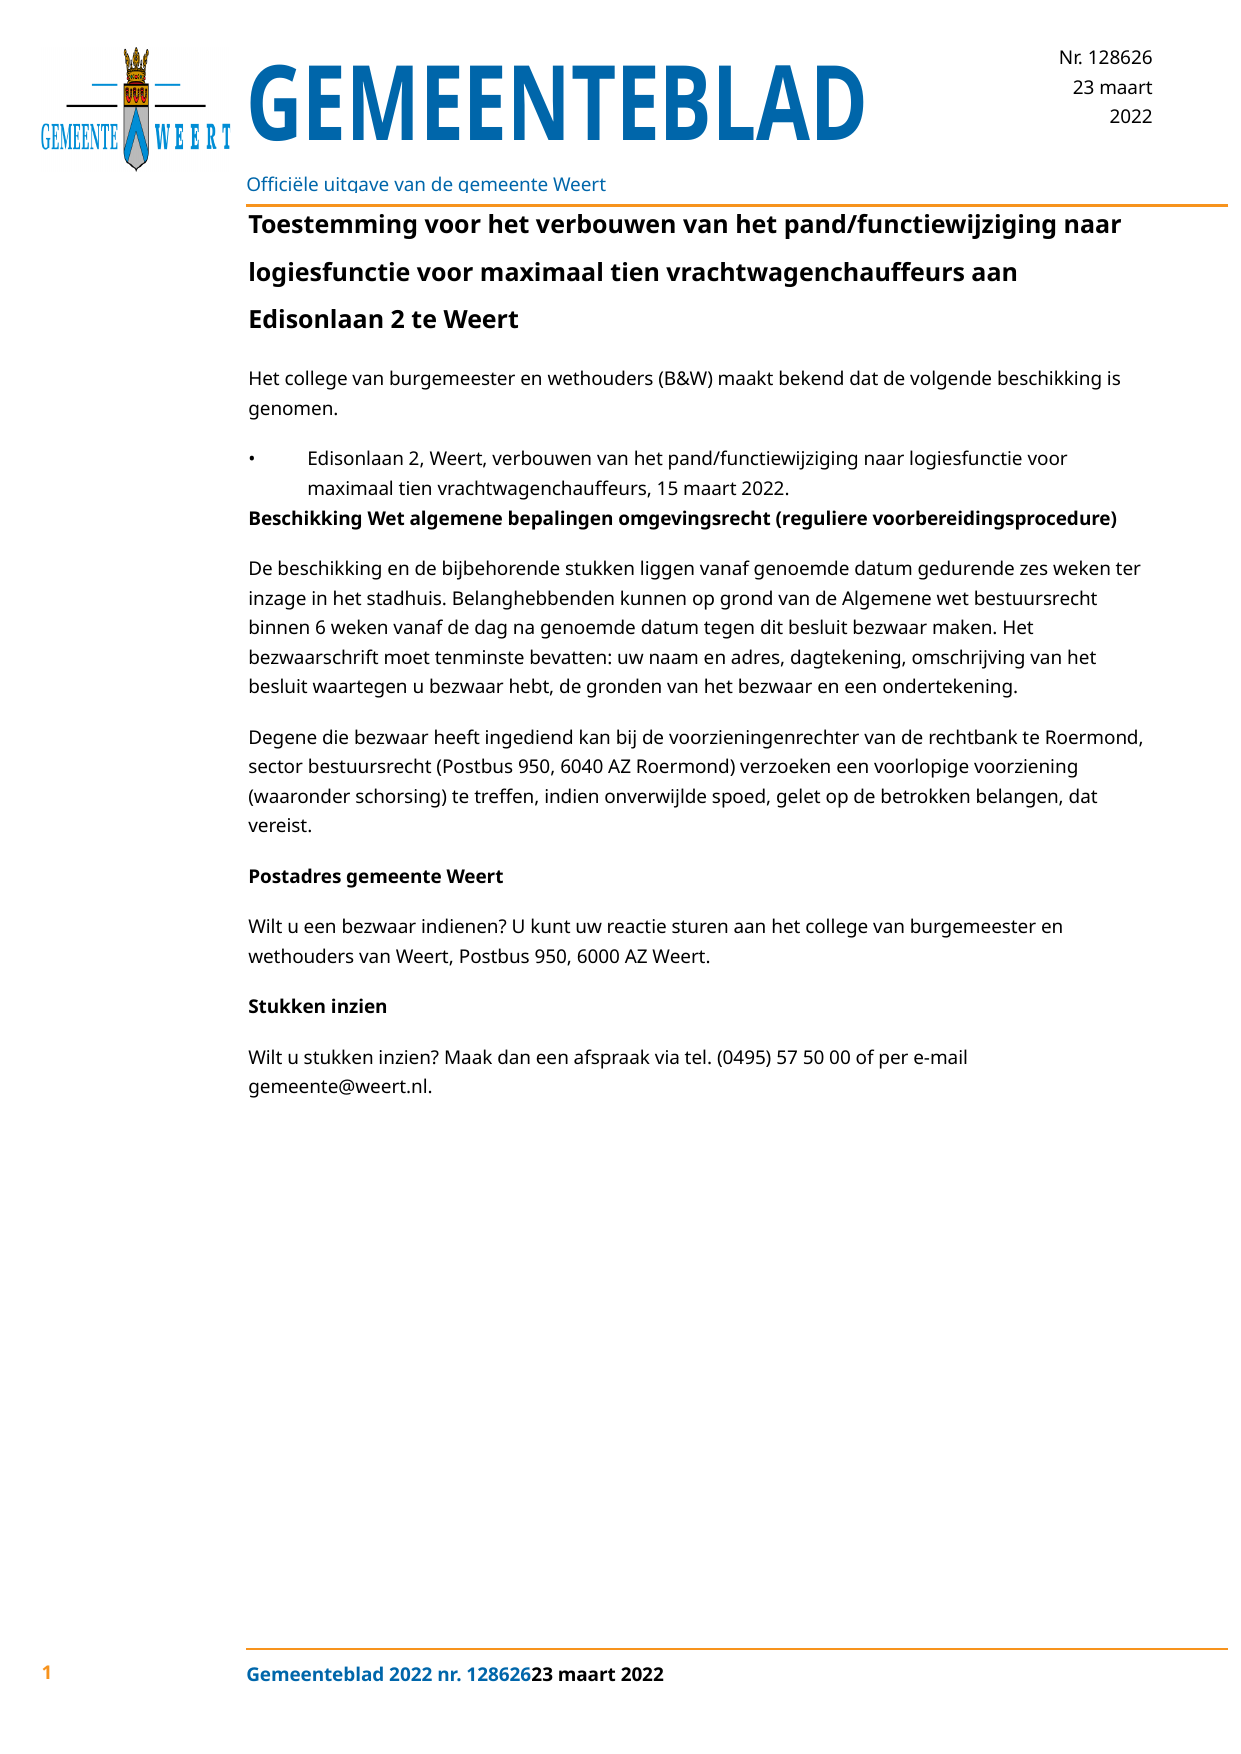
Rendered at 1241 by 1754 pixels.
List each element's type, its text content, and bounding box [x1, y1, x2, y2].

list Edisonlaan 2, Weert, verbouwen van het pand/functiewijziging naar logiesfunctie voor maximaal tien vrachtwagenchauffeurs, 15 maart 2022. [248, 446, 1152, 501]
text Het college van burgemeester en wethouders (B&W) maakt bekend dat de volgende beschikking is genomen. [248, 366, 1152, 421]
text Degene die bezwaar heeft ingediend kan bij de voorzieningenrechter van de rechtbank te Roermond, sector bestuursrecht (Postbus 950, 6040 AZ Roermond) verzoeken een voorlopige voorziening (waaronder schorsing) te treffen, indien onverwijlde spoed, gelet op de betrokken belangen, dat vereist. [248, 724, 1152, 838]
text Wilt u een bezwaar indienen? U kunt uw reactie sturen aan het college van burgemeester en wethouders van Weert, Postbus 950, 6000 AZ Weert. [248, 913, 1152, 969]
text Postadres gemeente Weert [248, 863, 1152, 889]
text Toestemming voor het verbouwen van het pand/functiewijziging naar logiesfunctie voor maximaal tien vrachtwagenchauffeurs aan Edisonlaan 2 te Weert [248, 207, 1152, 336]
text Wilt u stukken inzien? Maak dan een afspraak via tel. (0495) 57 50 00 of per e-mail gemeente@weert.nl. [248, 1044, 1152, 1099]
text Beschikking Wet algemene bepalingen omgevingsrecht (reguliere voorbereidingsprocedure) [248, 505, 1152, 530]
text Stukken inzien [248, 993, 1152, 1019]
text De beschikking en de bijbehorende stukken liggen vanaf genoemde datum gedurende zes weken ter inzage in het stadhuis. Belanghebbenden kunnen op grond van de Algemene wet bestuursrecht binnen 6 weken vanaf de dag na genoemde datum tegen dit besluit bezwaar maken. Het bezwaarschrift moet tenminste bevatten: uw naam en adres, dagtekening, omschrijving van het besluit waartegen u bezwaar hebt, de gronden van het bezwaar en een ondertekening. [248, 555, 1152, 699]
picture [41, 47, 231, 172]
